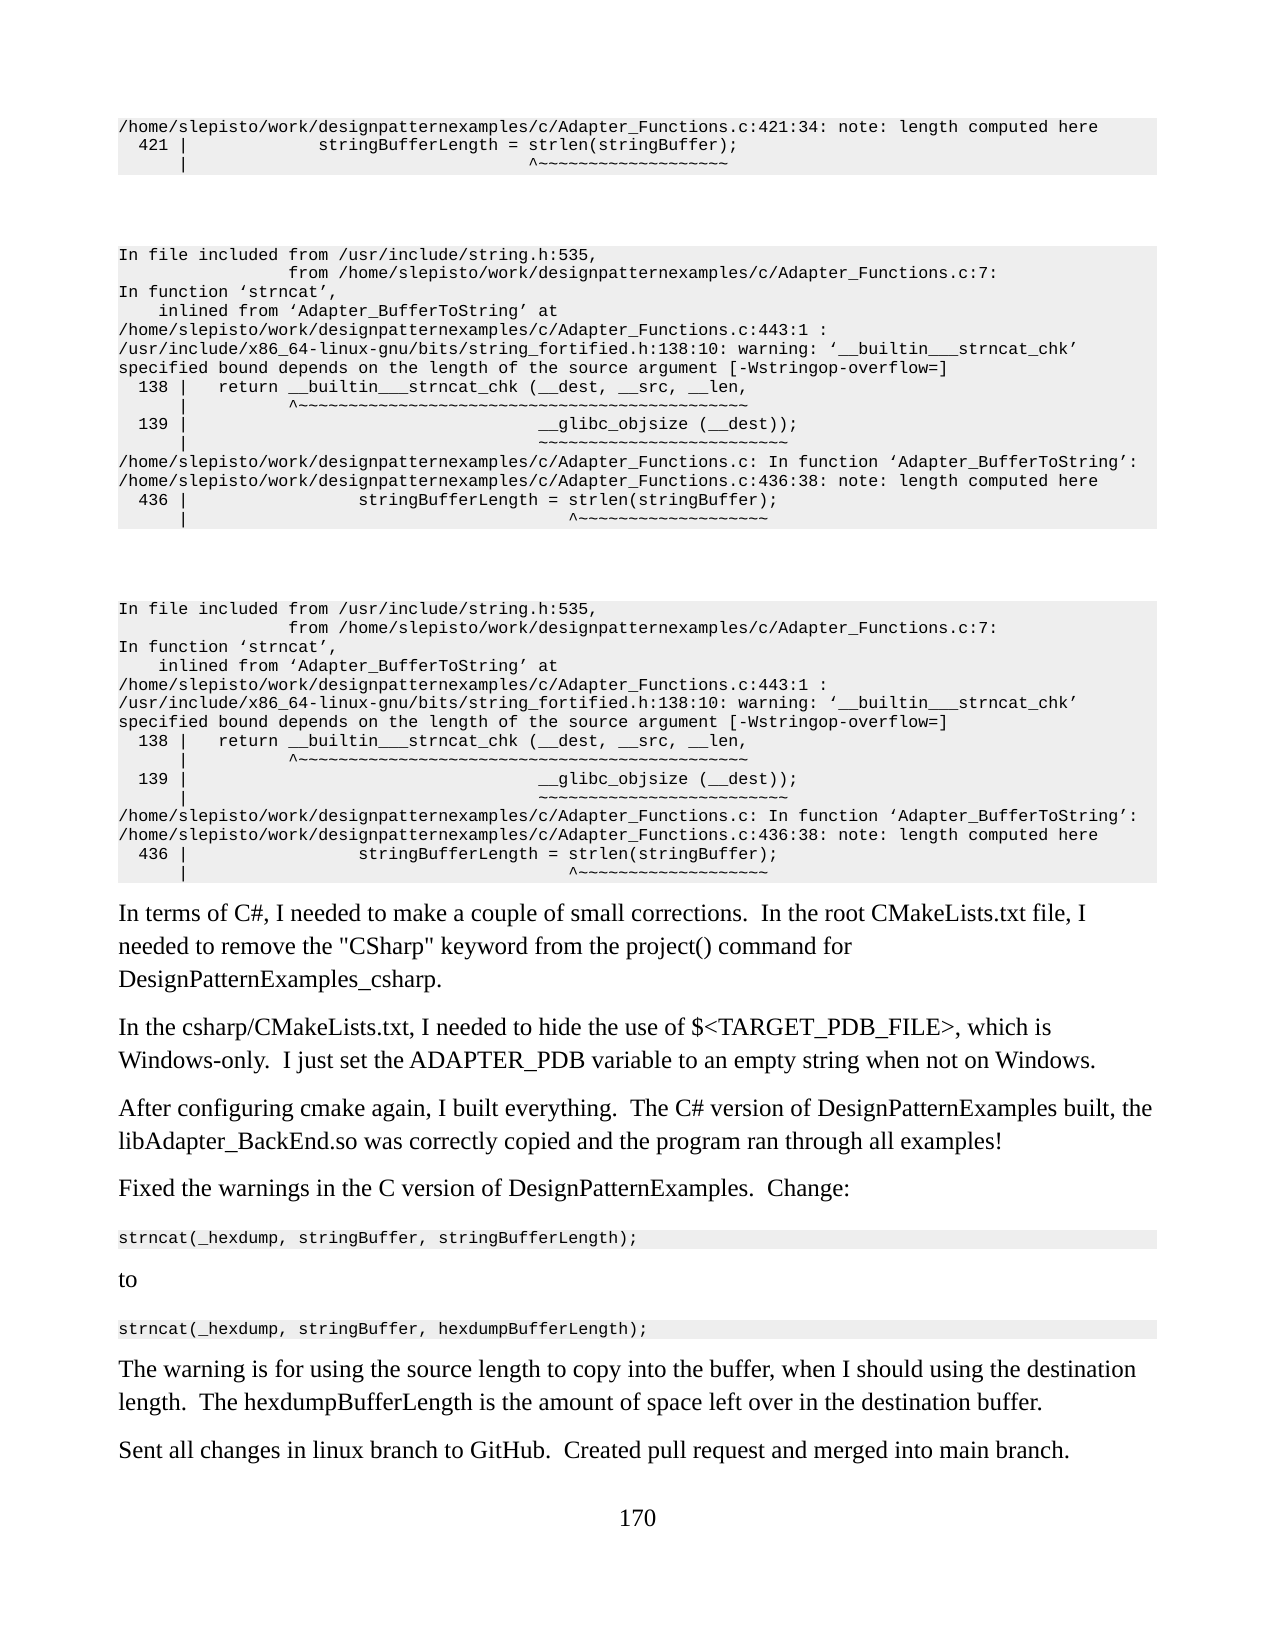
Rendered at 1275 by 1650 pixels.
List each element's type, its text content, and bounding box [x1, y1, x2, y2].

text | ^~~~~~~~~~~~~~~~~~~~~~~~~~~~~~~~~~~~~~~~~~~~~~ [118, 397, 1157, 416]
text | ^~~~~~~~~~~~~~~~~~~~ [118, 156, 1157, 175]
text /home/slepisto/work/designpatternexamples/c/Adapter_Functions.c: In function ‘Adapter_BufferToString’: [118, 808, 1157, 827]
text strncat(_hexdump, stringBuffer, hexdumpBufferLength); [118, 1320, 1157, 1339]
text 139 | __glibc_objsize (__dest)); [118, 770, 1157, 789]
text /home/slepisto/work/designpatternexamples/c/Adapter_Functions.c:436:38: note: length computed here [118, 827, 1157, 846]
text from /home/slepisto/work/designpatternexamples/c/Adapter_Functions.c:7: [118, 619, 1157, 638]
text 138 | return __builtin___strncat_chk (__dest, __src, __len, [118, 733, 1157, 751]
text After configuring cmake again, I built everything. The C# version of DesignPatternExamples built, the libAdapter_BackEnd.so was correctly copied and the program ran through all examples! [118, 1093, 1157, 1154]
text inlined from ‘Adapter_BufferToString’ at /home/slepisto/work/designpatternexamples/c/Adapter_Functions.c:443:1 : [118, 657, 1157, 695]
text strncat(_hexdump, stringBuffer, stringBufferLength); [118, 1230, 1157, 1249]
text /home/slepisto/work/designpatternexamples/c/Adapter_Functions.c: In function ‘Adapter_BufferToString’: [118, 454, 1157, 472]
text In function ‘strncat’, [118, 284, 1157, 303]
text from /home/slepisto/work/designpatternexamples/c/Adapter_Functions.c:7: [118, 265, 1157, 284]
text Sent all changes in linux branch to GitHub. Created pull request and merged into main branch. [118, 1435, 1157, 1463]
text | ^~~~~~~~~~~~~~~~~~~~ [118, 864, 1157, 883]
text 138 | return __builtin___strncat_chk (__dest, __src, __len, [118, 378, 1157, 397]
text /usr/include/x86_64-linux-gnu/bits/string_fortified.h:138:10: warning: ‘__builtin___strncat_chk’ specified bound depends on the length of the source argument [-Wstringop-overflow=] [118, 695, 1157, 733]
text inlined from ‘Adapter_BufferToString’ at /home/slepisto/work/designpatternexamples/c/Adapter_Functions.c:443:1 : [118, 303, 1157, 341]
text /home/slepisto/work/designpatternexamples/c/Adapter_Functions.c:436:38: note: length computed here [118, 472, 1157, 491]
text 436 | stringBufferLength = strlen(stringBuffer); [118, 846, 1157, 864]
text The warning is for using the source length to copy into the buffer, when I should using the destination length. The hexdumpBufferLength is the amount of space left over in the destination buffer. [118, 1354, 1157, 1416]
text In the csharp/CMakeLists.txt, I needed to hide the use of $<TARGET_PDB_FILE>, which is Windows-only. I just set the ADAPTER_PDB variable to an empty string when not on Windows. [118, 1012, 1157, 1074]
text to [118, 1264, 1157, 1292]
text /home/slepisto/work/designpatternexamples/c/Adapter_Functions.c:421:34: note: length computed here [118, 118, 1157, 137]
text In terms of C#, I needed to make a couple of small corrections. In the root CMakeLists.txt file, I needed to remove the "CSharp" keyword from the project() command for DesignPatternExamples_csharp. [118, 898, 1157, 993]
text | ~~~~~~~~~~~~~~~~~~~~~~~~~ [118, 435, 1157, 454]
text | ~~~~~~~~~~~~~~~~~~~~~~~~~ [118, 789, 1157, 808]
text In file included from /usr/include/string.h:535, [118, 246, 1157, 265]
text 421 | stringBufferLength = strlen(stringBuffer); [118, 137, 1157, 156]
text In file included from /usr/include/string.h:535, [118, 601, 1157, 619]
text Fixed the warnings in the C version of DesignPatternExamples. Change: [118, 1173, 1157, 1202]
text /usr/include/x86_64-linux-gnu/bits/string_fortified.h:138:10: warning: ‘__builtin___strncat_chk’ specified bound depends on the length of the source argument [-Wstringop-overflow=] [118, 341, 1157, 378]
text | ^~~~~~~~~~~~~~~~~~~~ [118, 510, 1157, 529]
text 139 | __glibc_objsize (__dest)); [118, 416, 1157, 435]
text In function ‘strncat’, [118, 638, 1157, 657]
text | ^~~~~~~~~~~~~~~~~~~~~~~~~~~~~~~~~~~~~~~~~~~~~~ [118, 751, 1157, 770]
text 436 | stringBufferLength = strlen(stringBuffer); [118, 491, 1157, 510]
